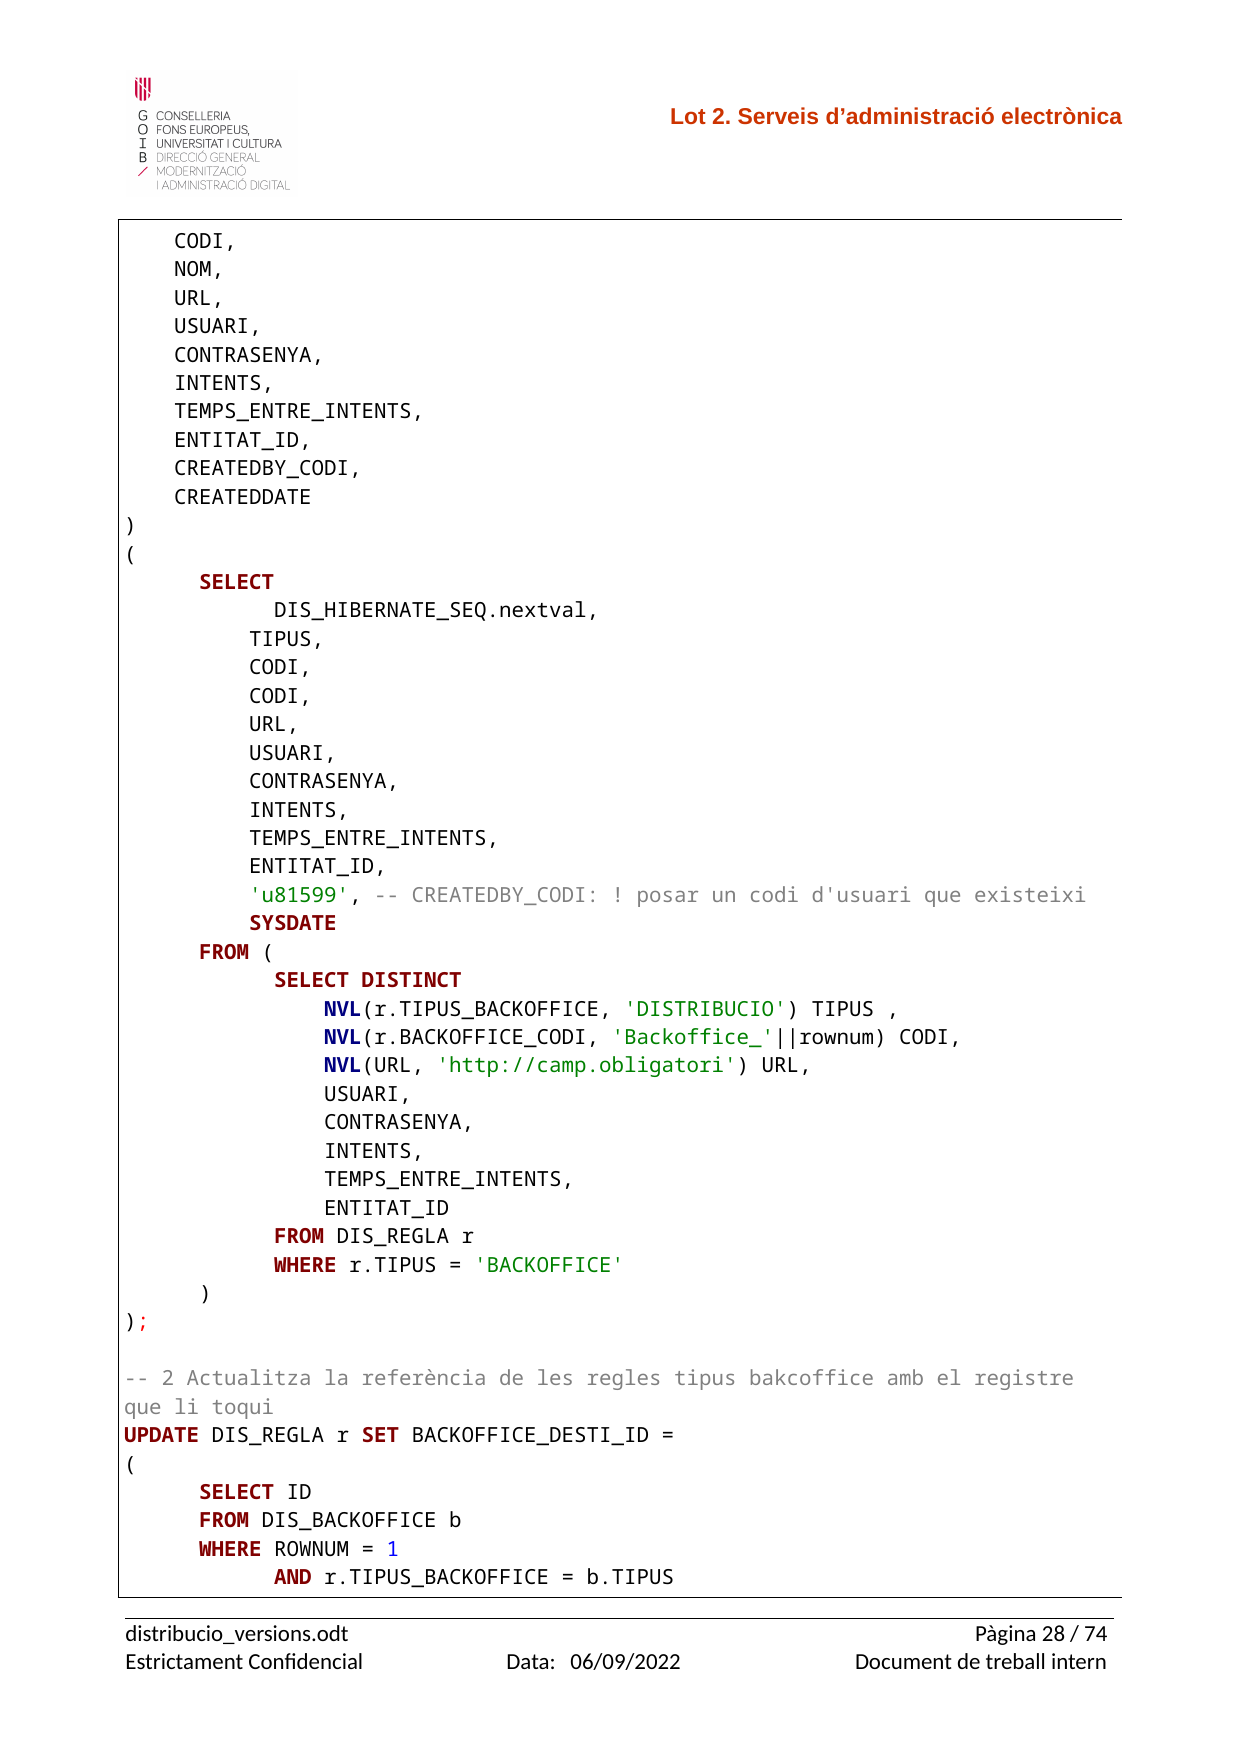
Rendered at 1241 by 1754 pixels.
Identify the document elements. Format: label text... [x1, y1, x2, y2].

picture [126, 70, 299, 197]
table_header CODI, NOM, URL, USUARI, CONTRASENYA, INTENTS, TEMPS_ENTRE_INTENTS, ENTITAT_ID, CREATEDBY_CODI, CREATEDDATE ) ( SELECT DIS_HIBERNATE_SEQ.nextval, TIPUS, CODI, CODI, URL, USUARI, CONTRASENYA, INTENTS, TEMPS_ENTRE_INTENTS, ENTITAT_ID, 'u81599', -- CREATEDBY_CODI: ! posar un codi d'usuari que existeixi SYSDATE FROM ( SELECT DISTINCT NVL(r.TIPUS_BACKOFFICE, 'DISTRIBUCIO') TIPUS , NVL(r.BACKOFFICE_CODI, 'Backoffice_'||rownum) CODI, NVL(URL, 'http://camp.obligatori') URL, USUARI, CONTRASENYA, INTENTS, TEMPS_ENTRE_INTENTS, ENTITAT_ID FROM DIS_REGLA r WHERE r.TIPUS = 'BACKOFFICE' ) ); -- 2 Actualitza la referència de les regles tipus bakcoffice amb el registre que li toqui UPDATE DIS_REGLA r SET BACKOFFICE_DESTI_ID = ( SELECT ID FROM DIS_BACKOFFICE b WHERE ROWNUM = 1 AND r.TIPUS_BACKOFFICE = b.TIPUS [119, 220, 1122, 1597]
